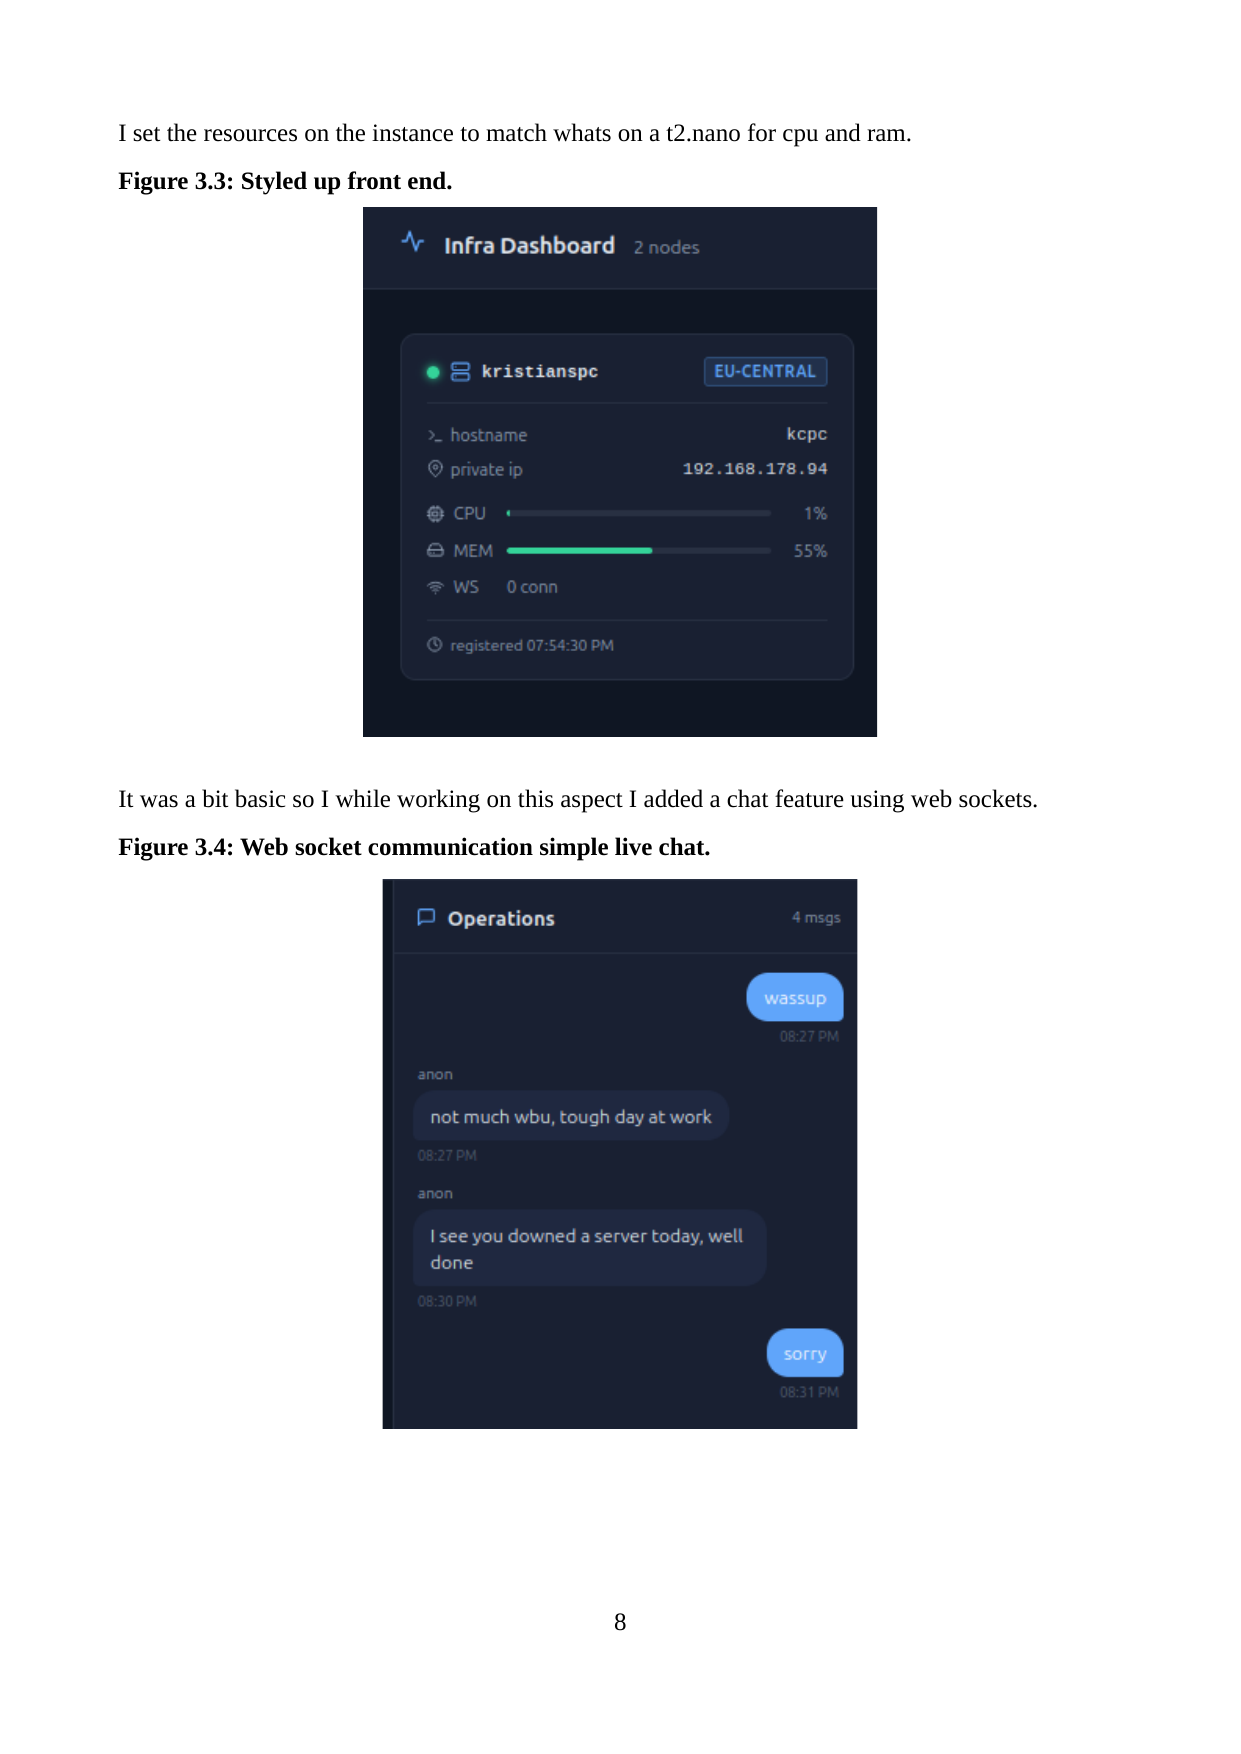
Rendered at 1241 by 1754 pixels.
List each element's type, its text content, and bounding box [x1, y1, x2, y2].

text I set the resources on the instance to match whats on a t2.nano for cpu and ram. [118, 118, 1122, 147]
text Figure 3.4: Web socket communication simple live chat. [118, 832, 1122, 861]
picture [382, 879, 858, 1429]
text Figure 3.3: Styled up front end. [118, 166, 1122, 194]
text It was a bit basic so I while working on this aspect I added a chat feature using web sockets. [118, 784, 1122, 813]
picture [363, 207, 878, 737]
